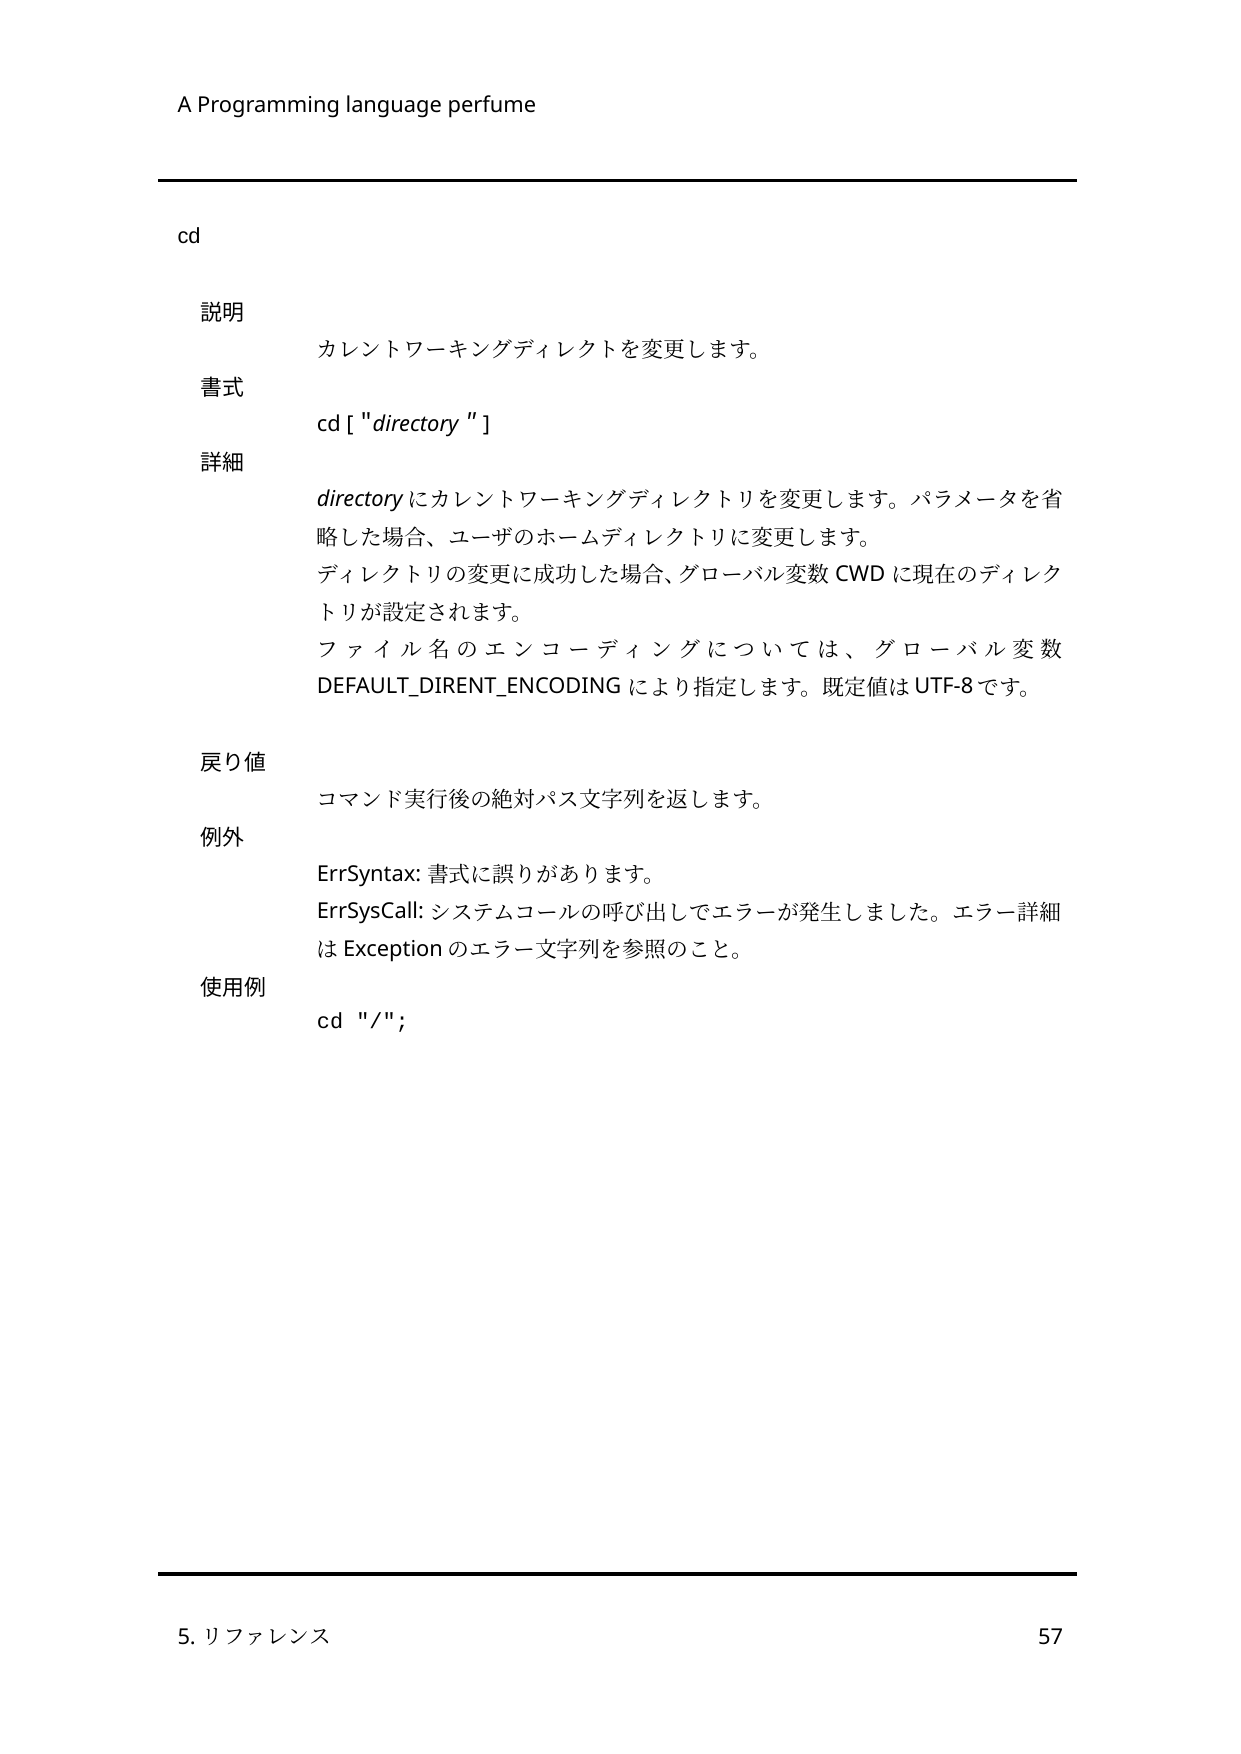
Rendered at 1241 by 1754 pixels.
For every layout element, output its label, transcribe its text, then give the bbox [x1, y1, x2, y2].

table_cell cd [ "directory " ] [317, 367, 1063, 442]
table_cell 戻り値 [200, 717, 317, 817]
table_cell cd "/"; [317, 967, 1063, 1042]
table_cell ErrSyntax: 書式に誤りがあります。 ErrSysCall: システムコールの呼び出しでエラーが発生しました。エラー詳細はExceptionのエラー文字列を参照のこと。 [317, 817, 1063, 967]
table_cell 詳細 [200, 442, 317, 717]
table_cell 使用例 [200, 967, 317, 1042]
table_cell 書式 [200, 367, 317, 442]
table_cell 例外 [200, 817, 317, 967]
subtitle cd [177, 217, 1063, 254]
table_header カレントワーキングディレクトを変更します。 [317, 292, 1063, 367]
table_cell directoryにカレントワーキングディレクトリを変更します。パラメータを省略した場合、ユーザのホームディレクトリに変更します。 ディレクトリの変更に成功した場合、グローバル変数 CWD に現在のディレクトリが設定されます。 ファイル名のエンコーディングについては、グローバル変数 DEFAULT_DIRENT_ENCODING により指定します。既定値はUTF-8です。 [317, 442, 1063, 717]
table_cell コマンド実行後の絶対パス文字列を返します。 [317, 717, 1063, 817]
table_header 説明 [200, 292, 317, 367]
